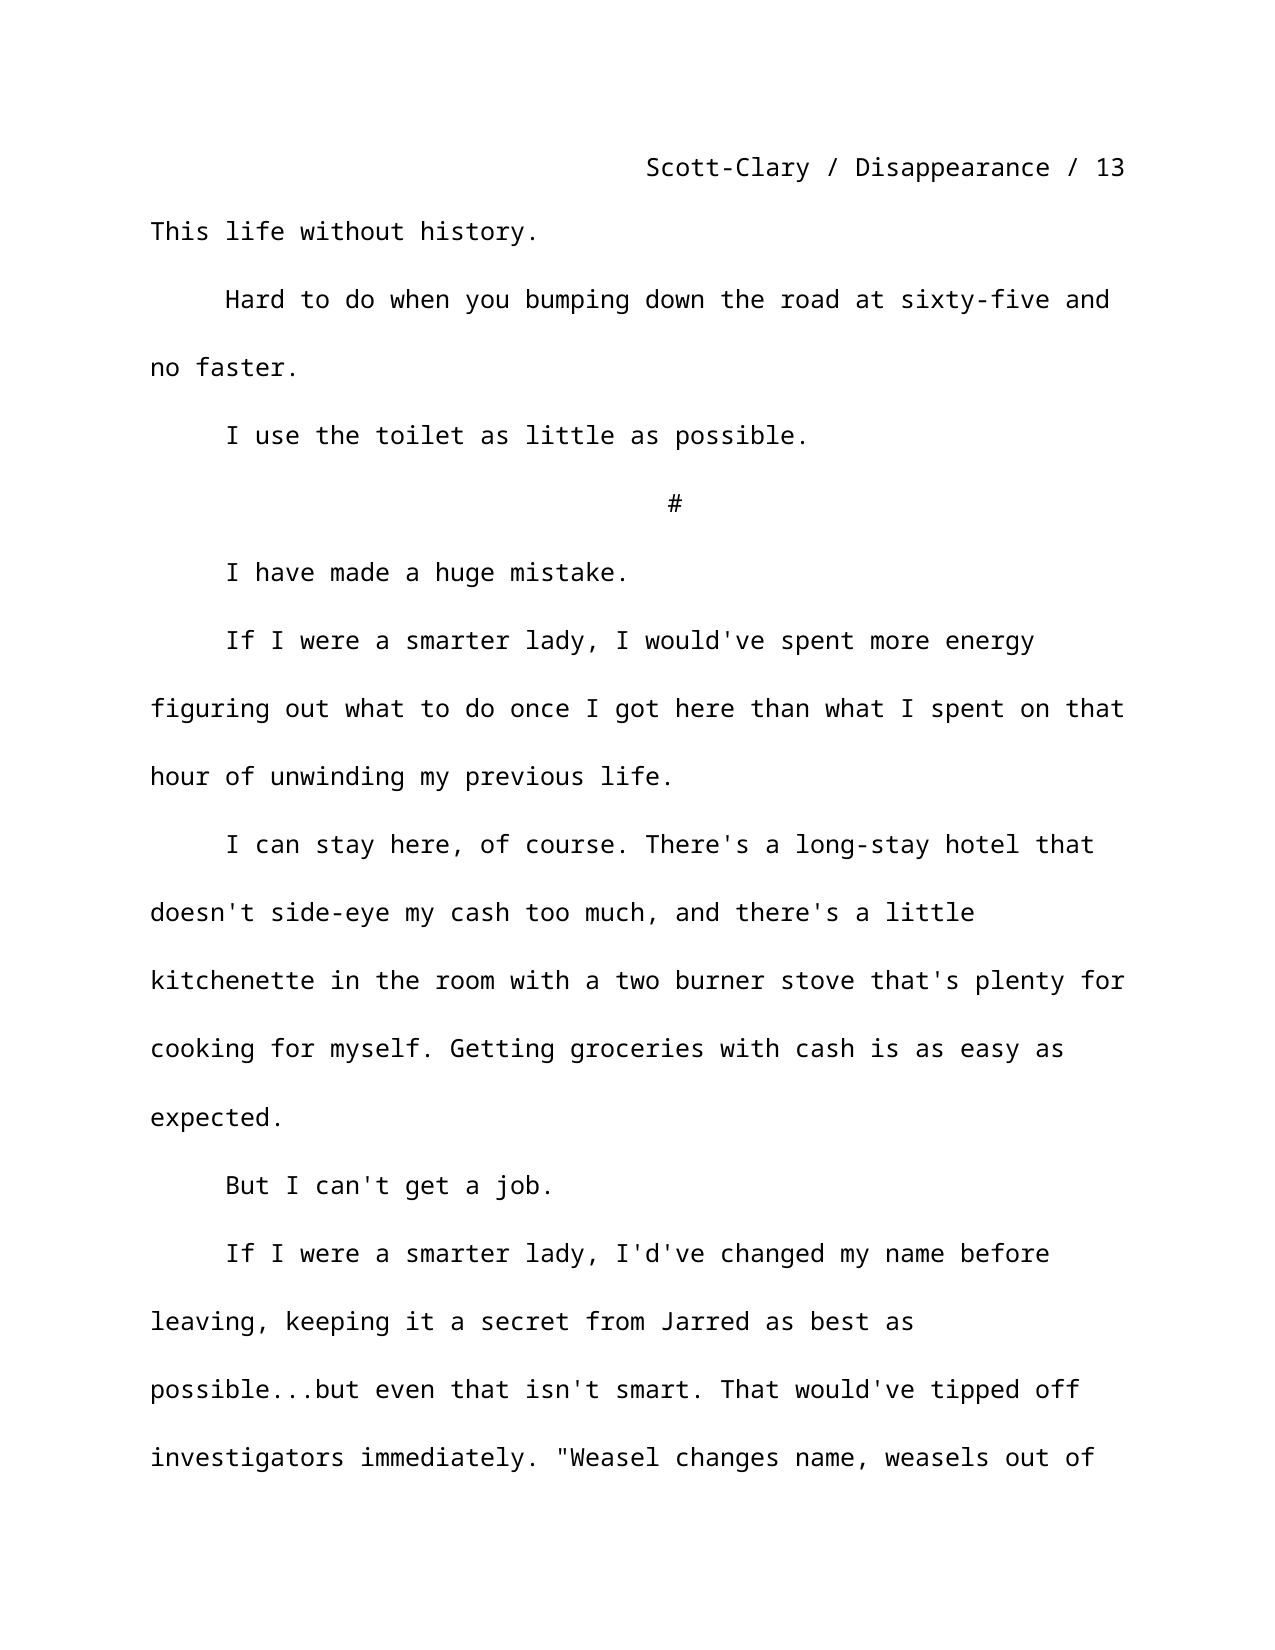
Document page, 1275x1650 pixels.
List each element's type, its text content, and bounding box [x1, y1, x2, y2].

text I use the toilet as little as possible. [150, 418, 1125, 452]
text But I can't get a job. [150, 1167, 1125, 1201]
text I have made a huge mistake. [150, 554, 1125, 588]
text If I were a smarter lady, I would've spent more energy figuring out what to do once I got here than what I spent on that hour of unwinding my previous life. [150, 622, 1125, 793]
text This life without history. [150, 213, 1125, 248]
text I can stay here, of course. There's a long-stay hotel that doesn't side-eye my cash too much, and there's a little kitchenette in the room with a two burner stove that's plenty for cooking for myself. Getting groceries with cash is as easy as expected. [150, 827, 1125, 1133]
text # [150, 486, 1125, 520]
text If I were a smarter lady, I'd've changed my name before leaving, keeping it a secret from Jarred as best as possible...but even that isn't smart. That would've tipped off investigators immediately. "Weasel changes name, weasels out of [150, 1235, 1125, 1474]
text Hard to do when you bumping down the road at sixty-five and no faster. [150, 282, 1125, 384]
